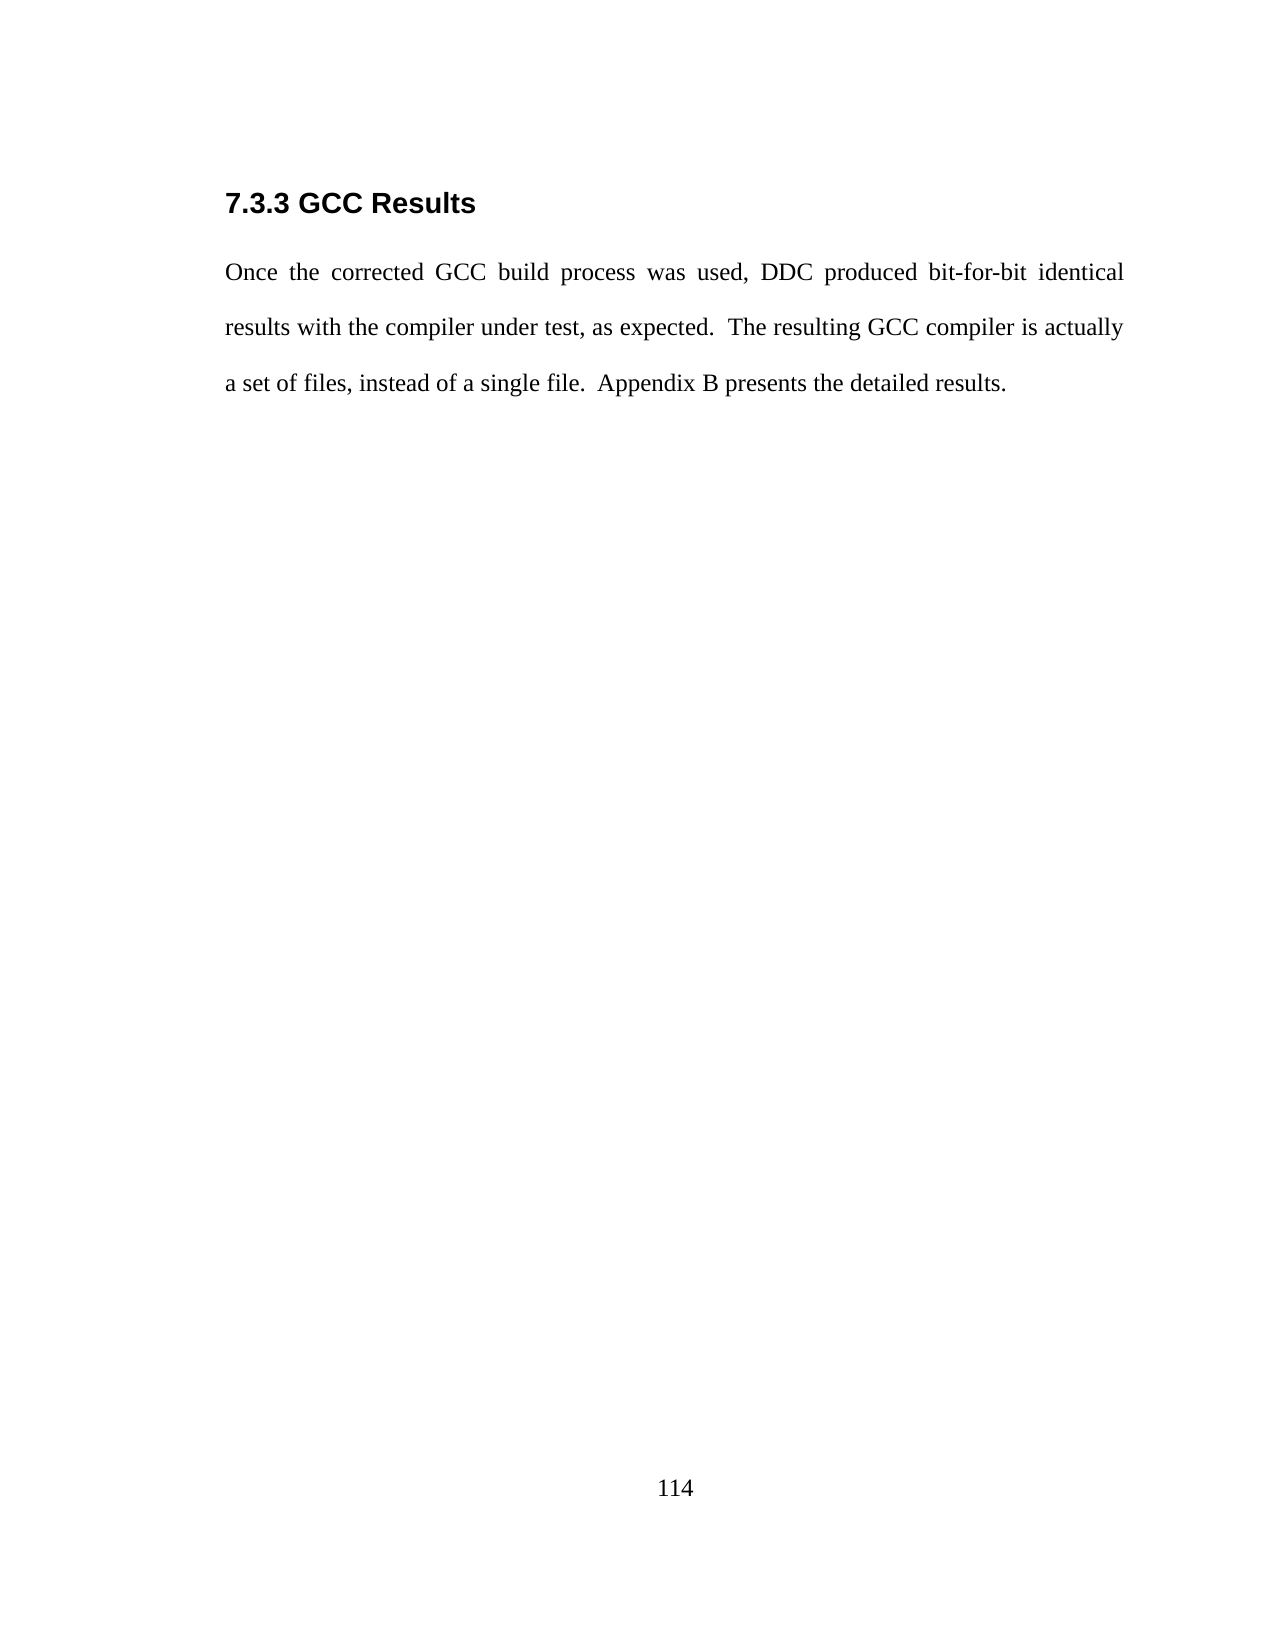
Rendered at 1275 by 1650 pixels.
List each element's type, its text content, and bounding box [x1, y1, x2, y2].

subtitle GCC Results [225, 187, 1125, 220]
text Once the corrected GCC build process was used, DDC produced bit-for-bit identical results with the compiler under test, as expected. The resulting GCC compiler is actually a set of files, instead of a single file. Appendix B presents the detailed results. [225, 258, 1125, 397]
